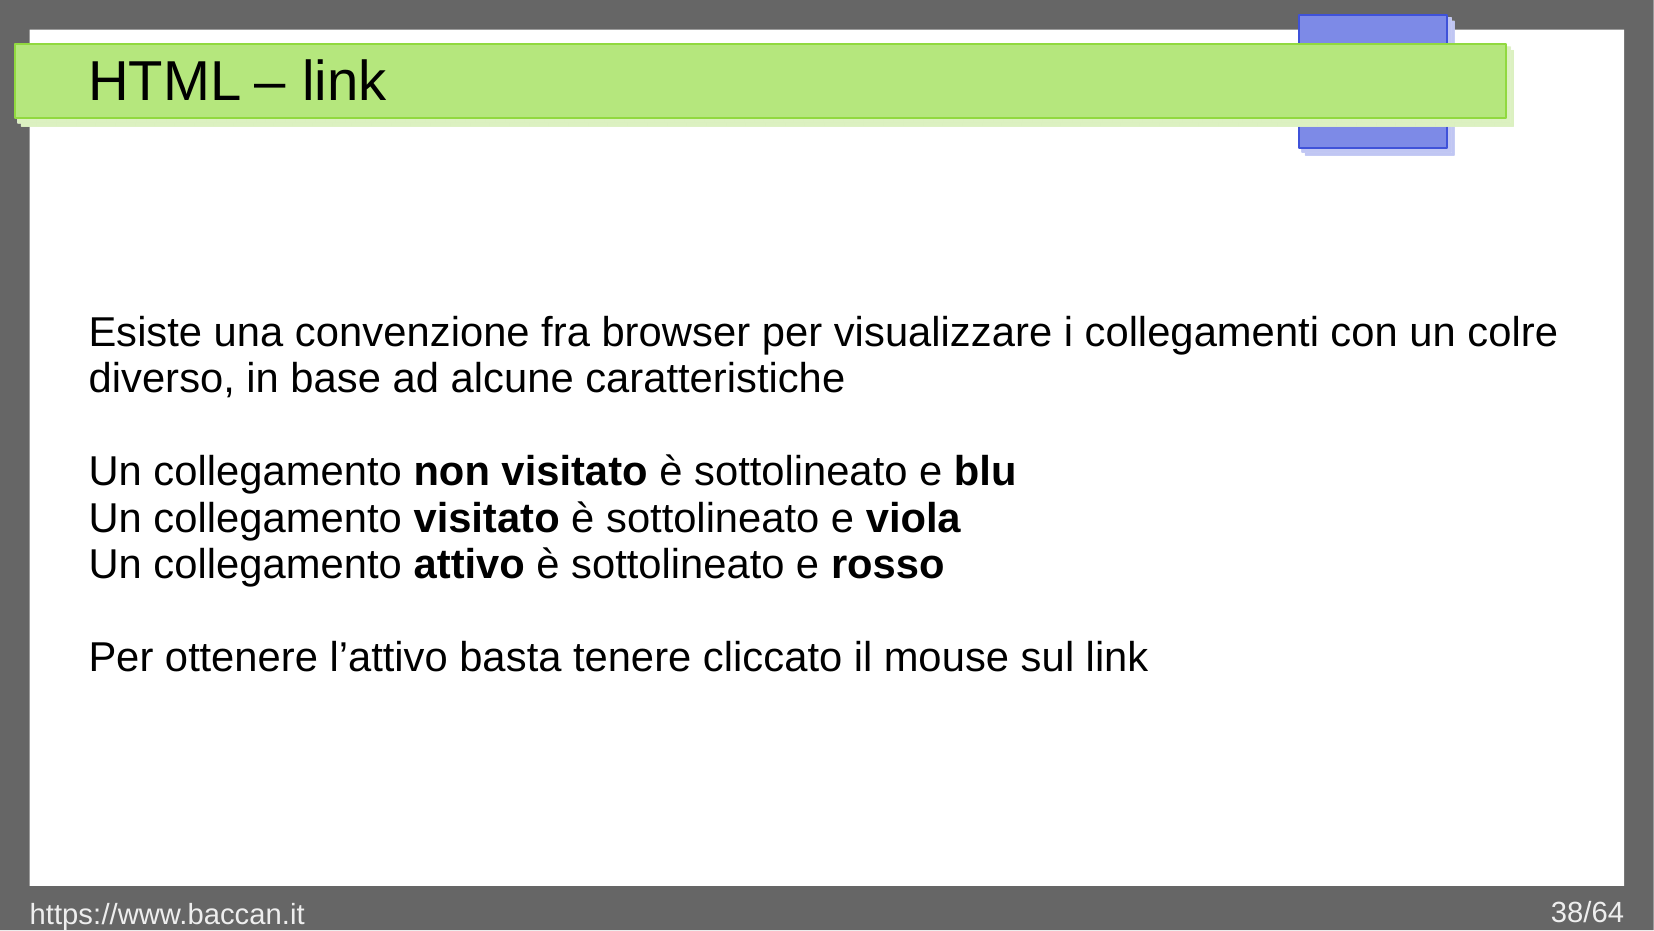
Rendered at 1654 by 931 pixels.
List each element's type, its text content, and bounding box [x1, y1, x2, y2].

text_box Esiste una convenzione fra browser per visualizzare i collegamenti con un colre diverso, in base ad alcune caratteristiche Un collegamento non visitato è sottolineato e blu Un collegamento visitato è sottolineato e viola Un collegamento attivo è sottolineato e rosso Per ottenere l’attivo basta tenere cliccato il mouse sul link [88, 169, 1565, 820]
title HTML – link [88, 44, 1506, 119]
